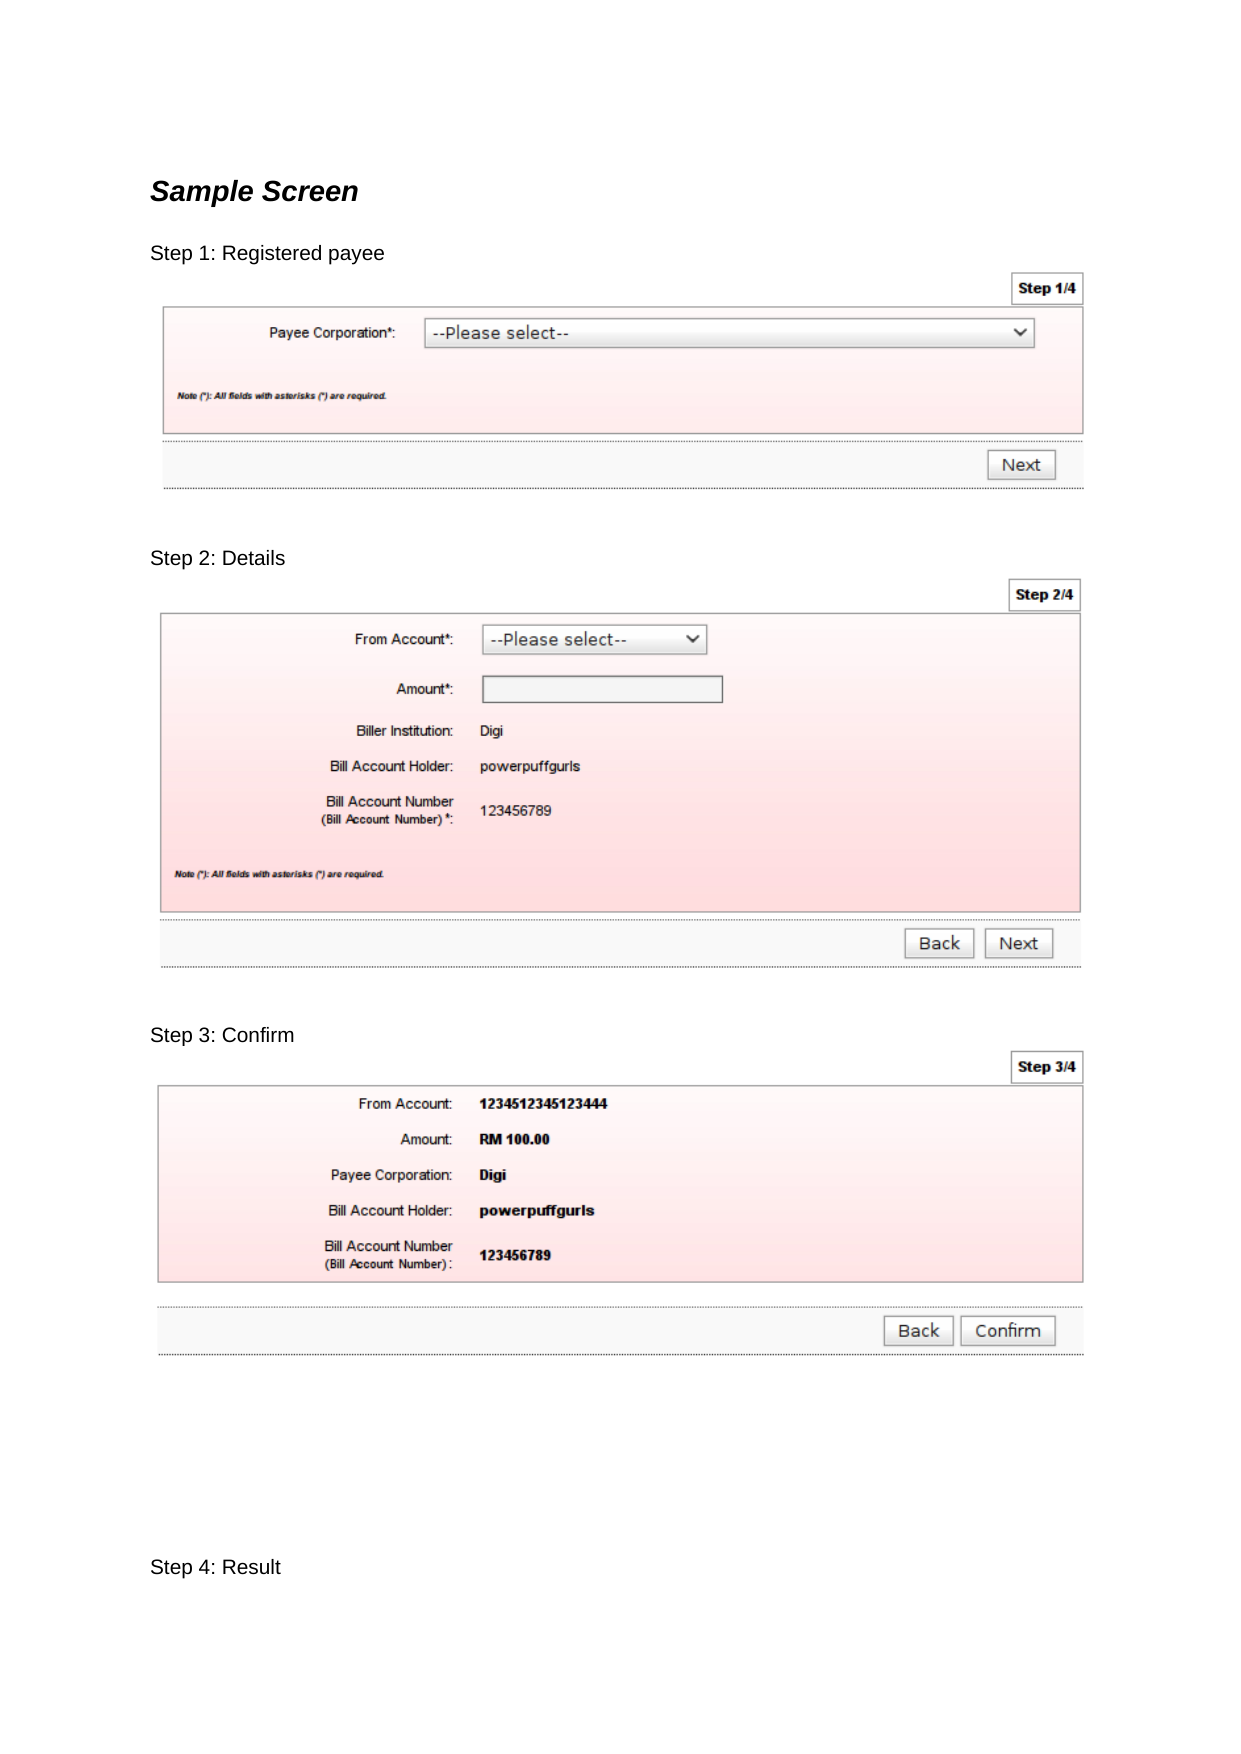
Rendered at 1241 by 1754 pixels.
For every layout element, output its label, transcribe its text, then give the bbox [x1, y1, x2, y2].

picture [151, 571, 1089, 973]
picture [151, 266, 1089, 497]
picture [151, 1047, 1089, 1362]
text Step 3: Confirm [150, 1022, 1090, 1046]
text Sample Screen [150, 174, 1090, 207]
text Step 2: Details [150, 546, 1090, 570]
text Step 1: Registered payee [150, 241, 1090, 265]
text Step 4: Result [150, 1555, 1090, 1579]
